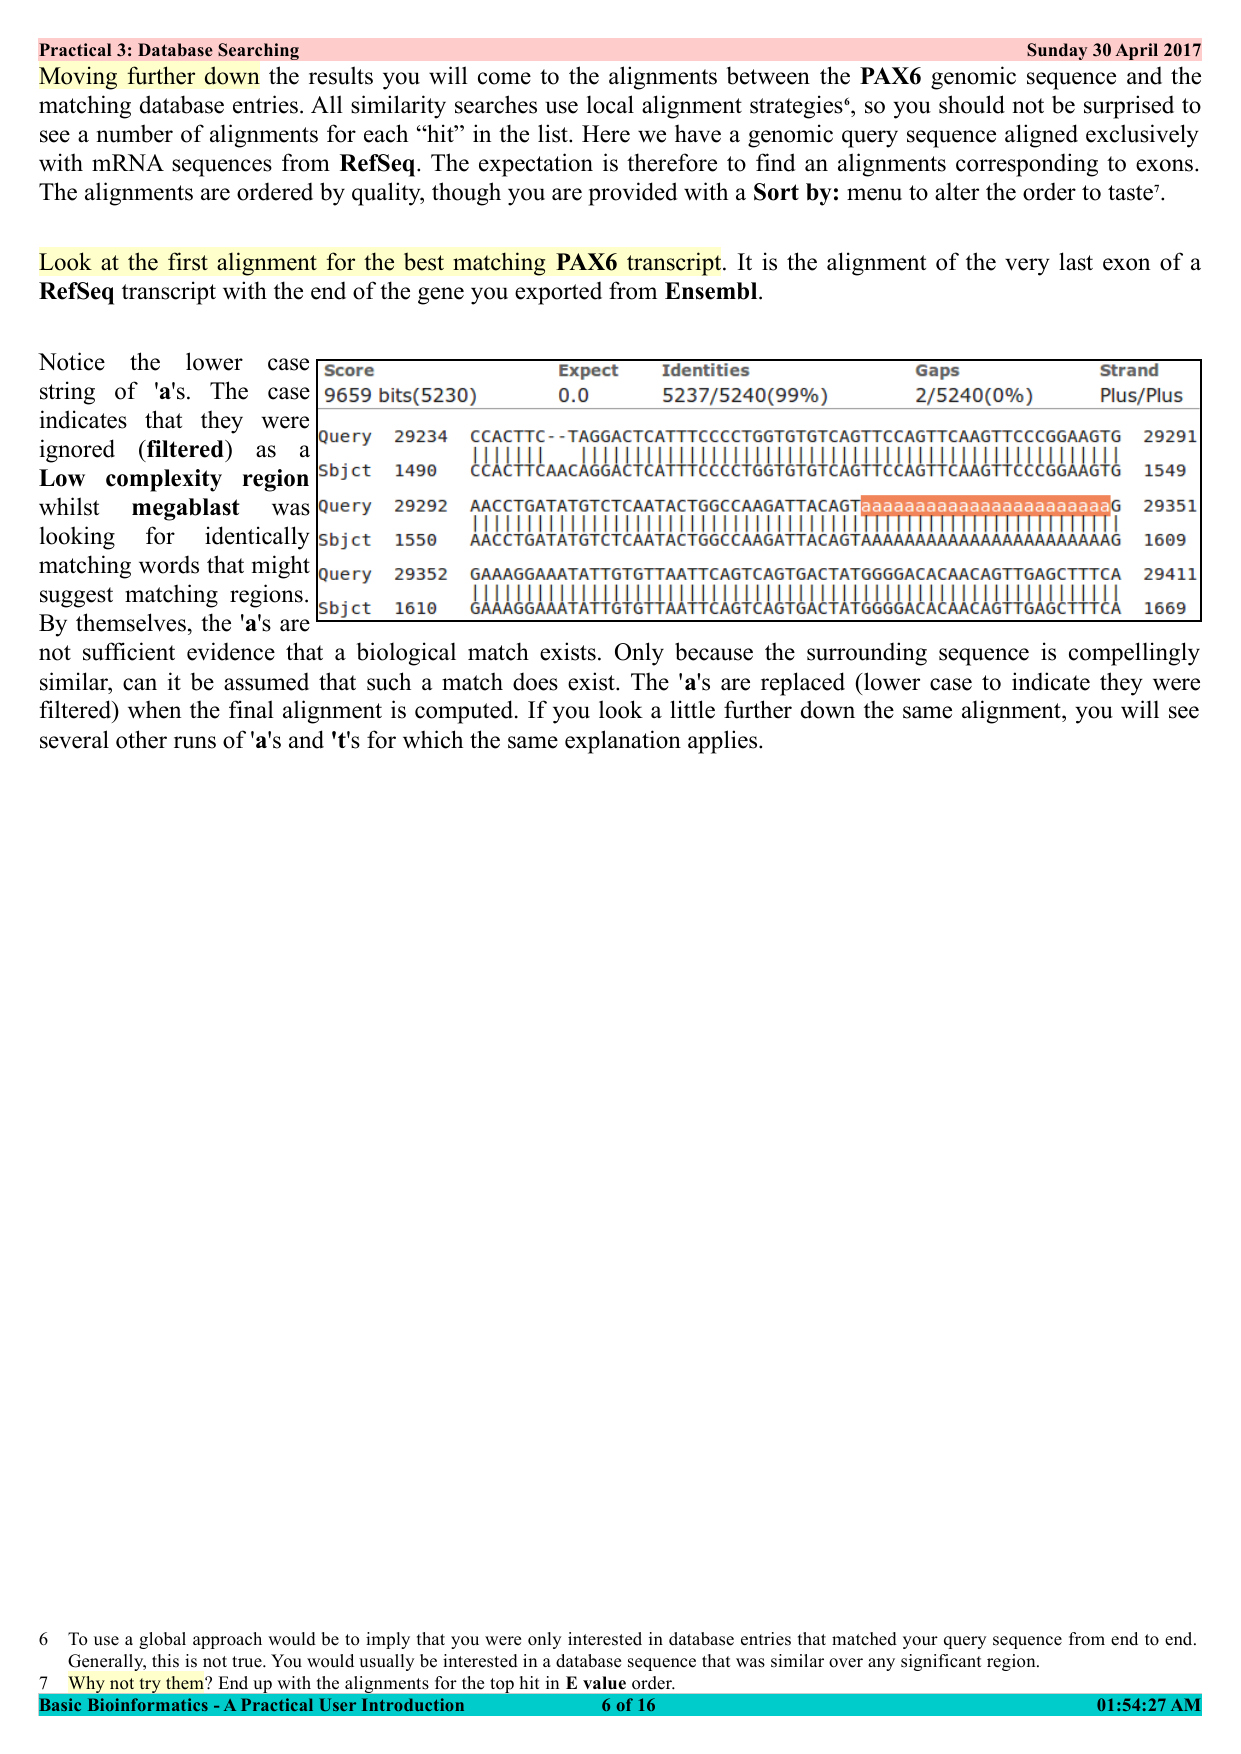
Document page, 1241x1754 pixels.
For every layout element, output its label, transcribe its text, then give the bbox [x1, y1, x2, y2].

picture [318, 361, 1200, 620]
text Why not try them? End up with the alignments for the top hit in E value order. [38, 1671, 1202, 1693]
text Look at the first alignment for the best matching PAX6 transcript. It is the alignment of the very last exon of a RefSeq transcript with the end of the gene you exported from Ensembl. [38, 247, 1202, 305]
text Notice the lower case string of 'a's. The case indicates that they were ignored (filtered) as a Low complexity region whilst megablast was looking for identically matching words that might suggest matching regions. By themselves, the 'a's are not sufficient evidence that a biological match exists. Only because the surrounding sequence is compellingly similar, can it be assumed that such a match does exist. The 'a's are replaced (lower case to indicate they were filtered) when the final alignment is computed. If you look a little further down the same alignment, you will see several other runs of 'a's and 't's for which the same explanation applies. [38, 347, 1202, 753]
text To use a global approach would be to imply that you were only interested in database entries that matched your query sequence from end to end. Generally, this is not true. You would usually be interested in a database sequence that was similar over any significant region. [38, 1627, 1202, 1671]
text Moving further down the results you will come to the alignments between the PAX6 genomic sequence and the matching database entries. All similarity searches use local alignment strategies, so you should not be surprised to see a number of alignments for each “hit” in the list. Here we have a genomic query sequence aligned exclusively with mRNA sequences from RefSeq. The expectation is therefore to find an alignments corresponding to exons. The alignments are ordered by quality, though you are provided with a Sort by: menu to alter the order to taste. [38, 61, 1202, 206]
